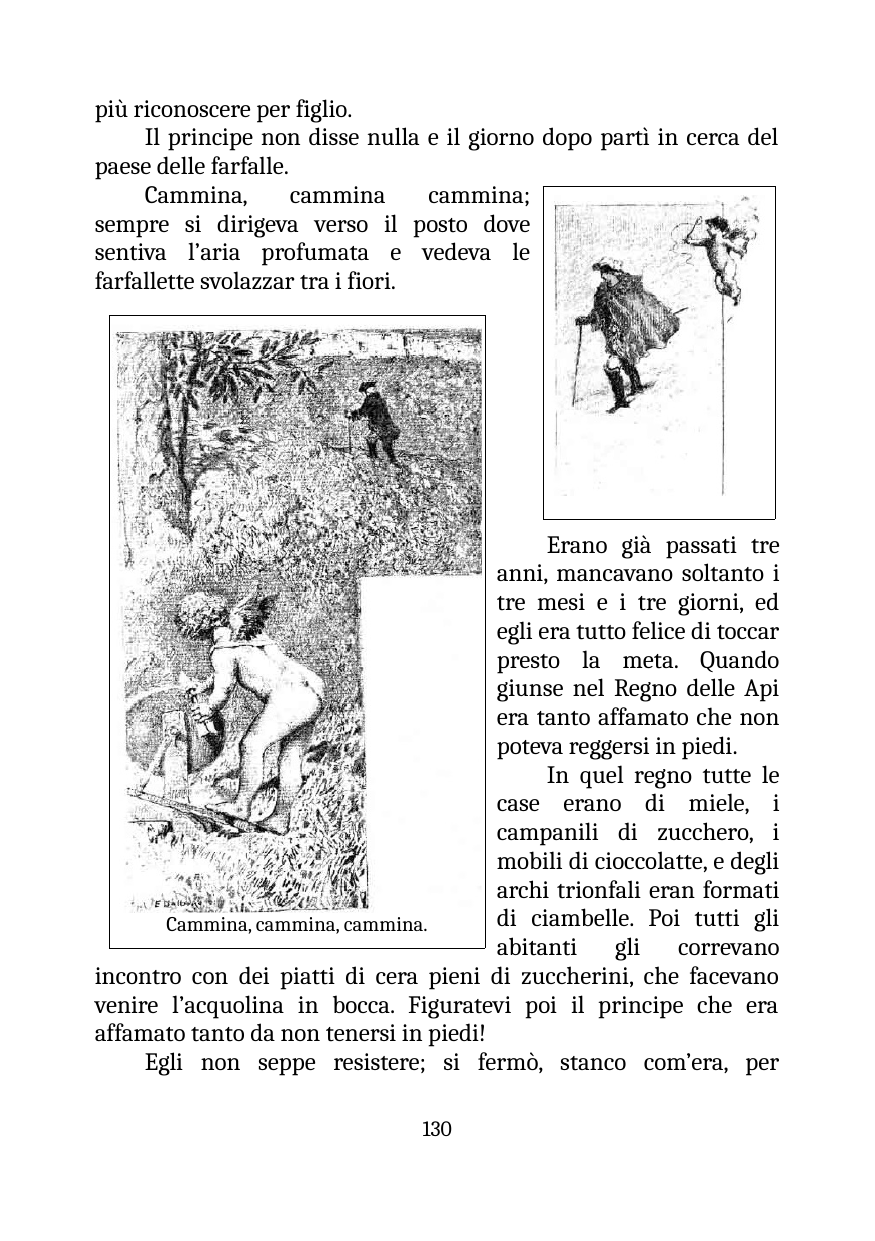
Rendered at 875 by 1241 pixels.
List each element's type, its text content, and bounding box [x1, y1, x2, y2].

text [110, 316, 485, 948]
text Egli non seppe resistere; si fermò, stanco com’era, per [94, 1048, 779, 1077]
text In quel regno tutte le case erano di miele, i campanili di zucchero, i mobili di cioccolatte, e degli archi trionfali eran formati di ciambelle. Poi tutti gli abitanti gli correvano incontro con dei piatti di cera pieni di zuccherini, che facevano venire l’acquolina in bocca. Figuratevi poi il principe che era affamato tanto da non tenersi in piedi! [94, 761, 779, 1048]
text Cammina, cammina cammina; sempre si dirigeva verso il posto dove sentiva l’aria profumata e vedeva le farfallette svolazzar tra i fiori. [94, 181, 779, 519]
text Cammina, cammina, cammina. [118, 913, 476, 937]
picture [551, 195, 766, 496]
picture [111, 324, 482, 913]
text Erano già passati tre anni, mancavano soltanto i tre mesi e i tre giorni, ed egli era tutto felice di toccar presto la meta. Quando giunse nel Regno delle Api era tanto affamato che non poteva reggersi in piedi. [94, 296, 779, 761]
text più riconoscere per figlio. [94, 94, 779, 123]
text Il principe non disse nulla e il giorno dopo partì in cerca del paese delle farfalle. [94, 123, 779, 181]
